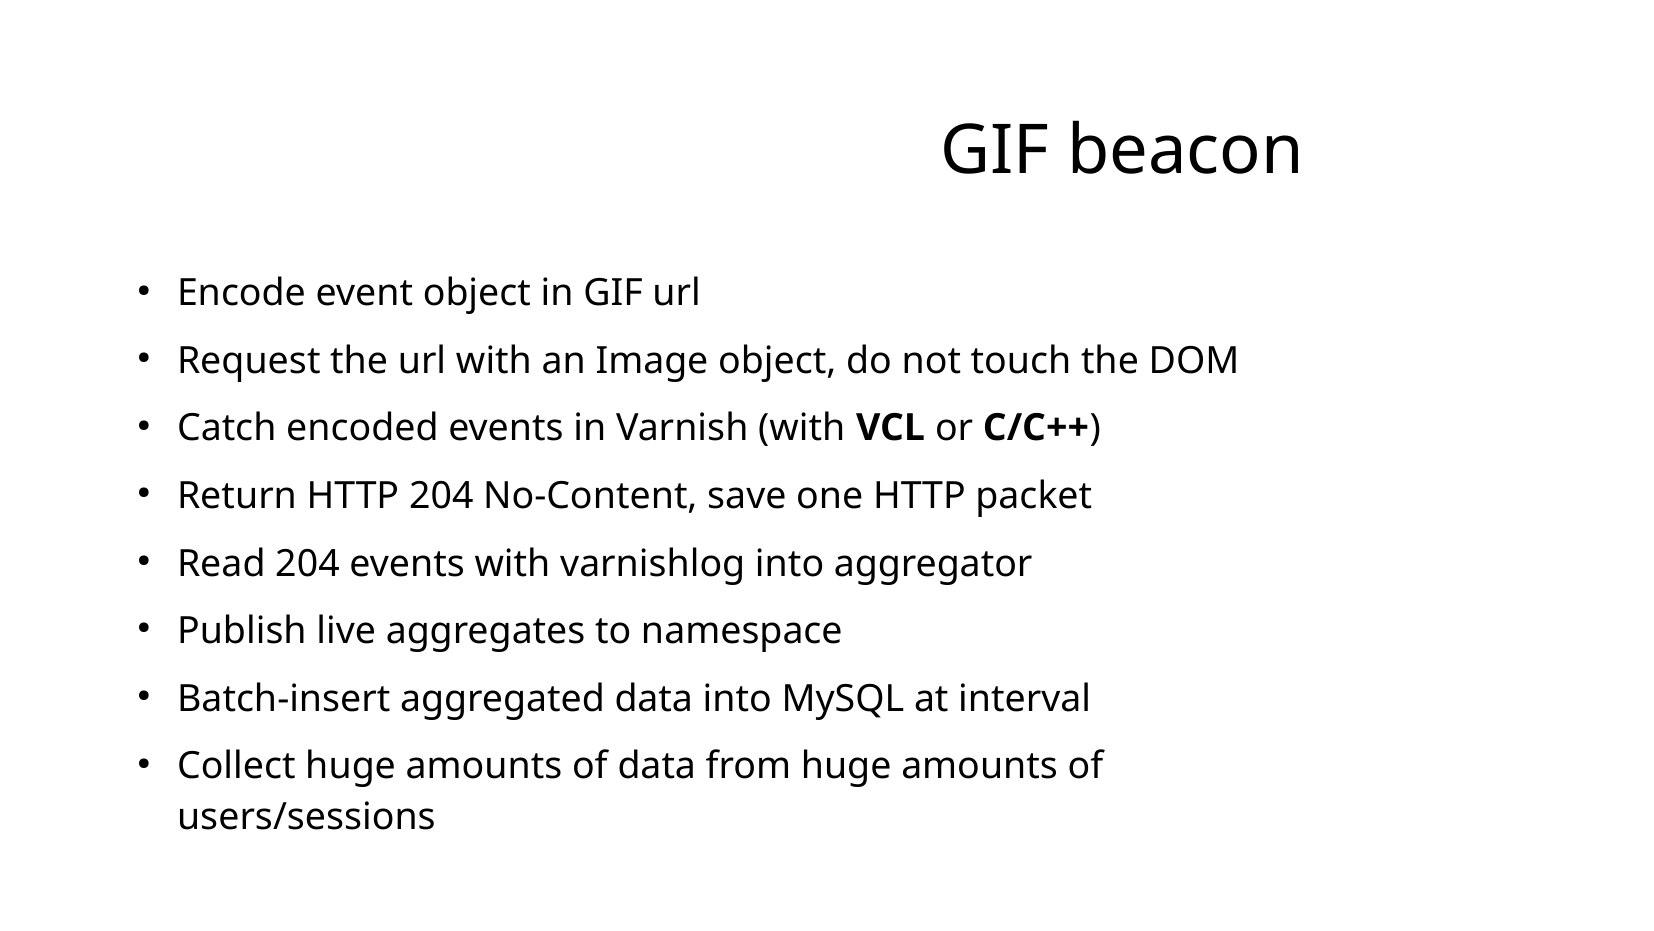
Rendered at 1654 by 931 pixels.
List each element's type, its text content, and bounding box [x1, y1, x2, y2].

title GIF beacon [649, 69, 1595, 225]
list Encode event object in GIF url Request the url with an Image object, do not touch the DOM Catch encoded events in Varnish (with VCL or C/C++) Return HTTP 204 No-Content, save one HTTP packet Read 204 events with varnishlog into aggregator Publish live aggregates to namespace Batch-insert aggregated data into MySQL at interval Collect huge amounts of data from huge amounts of users/sessions [124, 265, 1353, 845]
